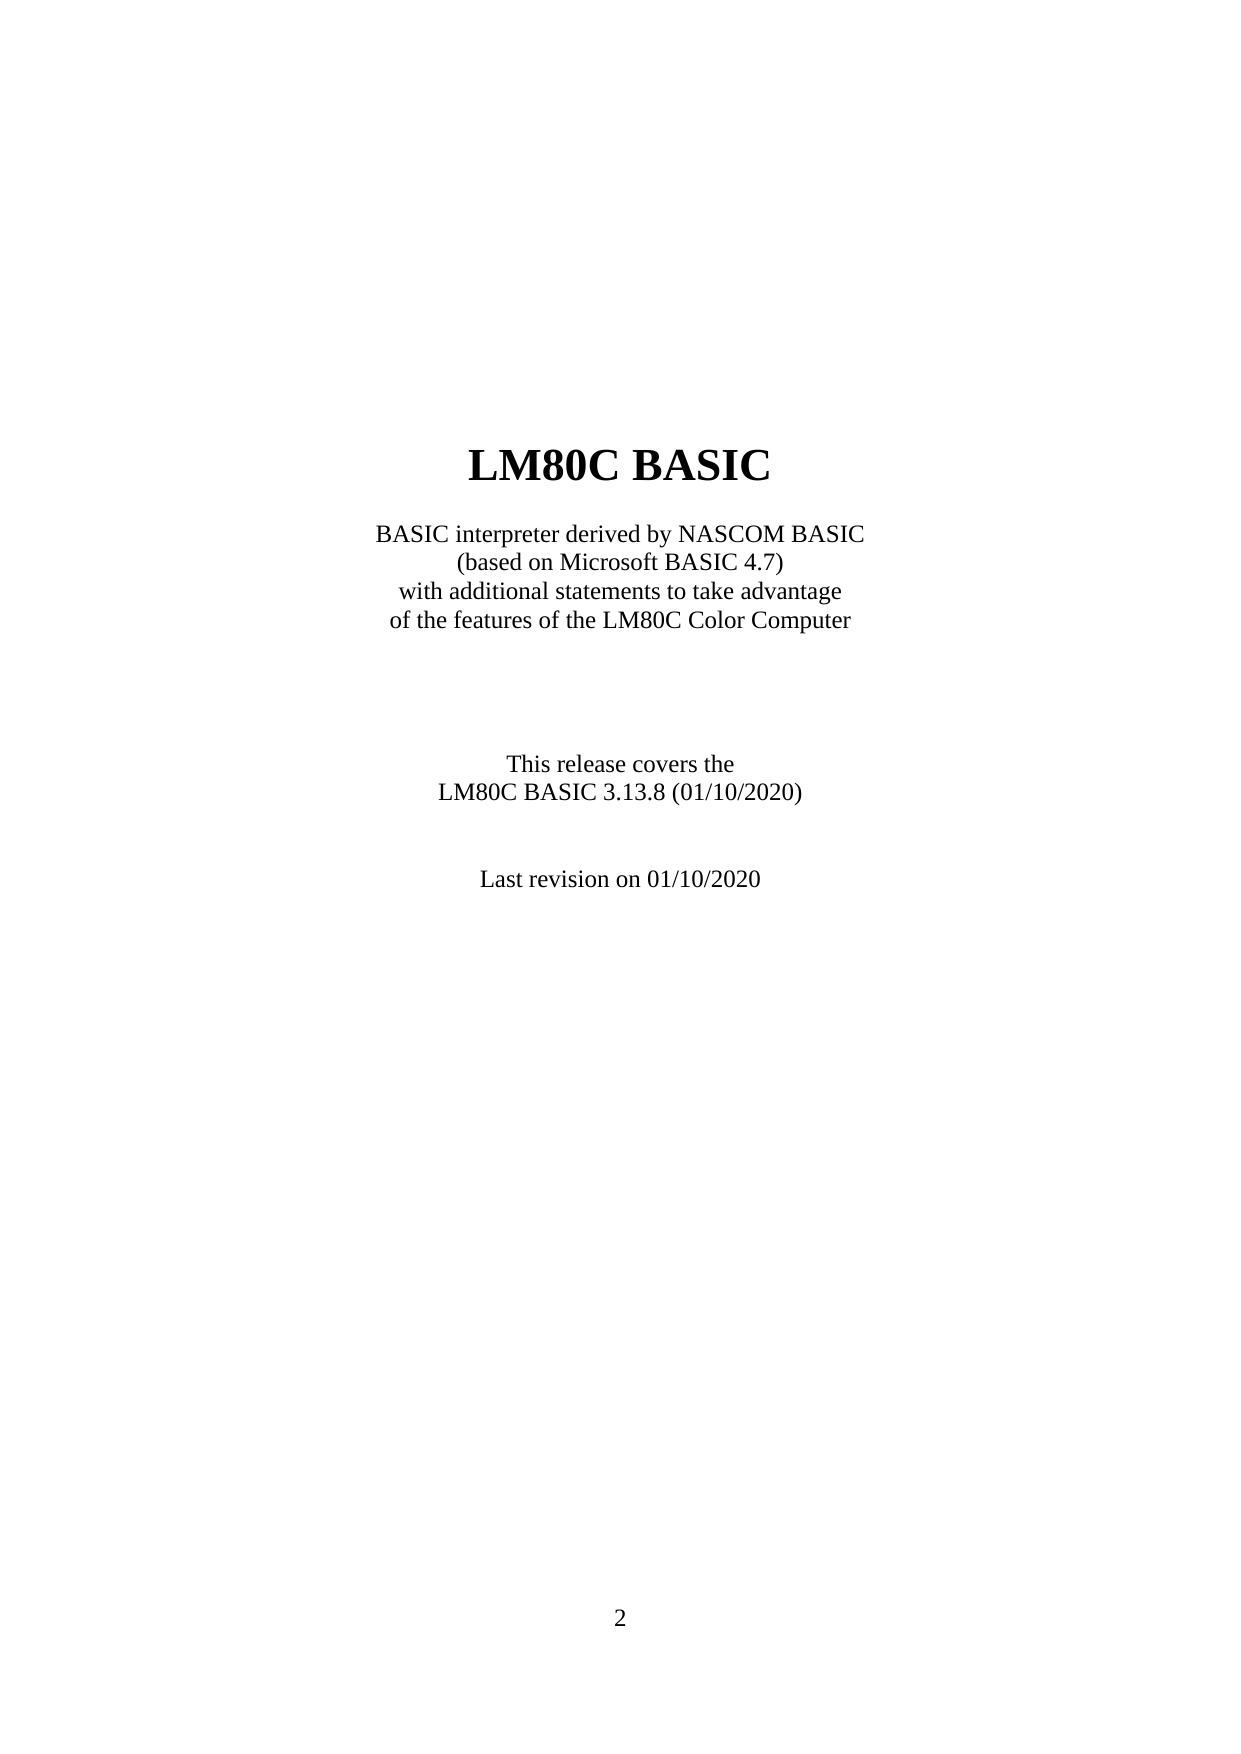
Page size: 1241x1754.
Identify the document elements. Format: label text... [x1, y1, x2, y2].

text Last revision on 01/10/2020 [121, 864, 1119, 892]
text LM80C BASIC 3.13.8 (01/10/2020) [121, 777, 1119, 806]
text of the features of the LM80C Color Computer [121, 605, 1119, 634]
text with additional statements to take advantage [121, 576, 1119, 605]
text BASIC interpreter derived by NASCOM BASIC [121, 519, 1119, 547]
text (based on Microsoft BASIC 4.7) [121, 547, 1119, 576]
text This release covers the [121, 749, 1119, 777]
text LM80C BASIC [121, 437, 1119, 490]
